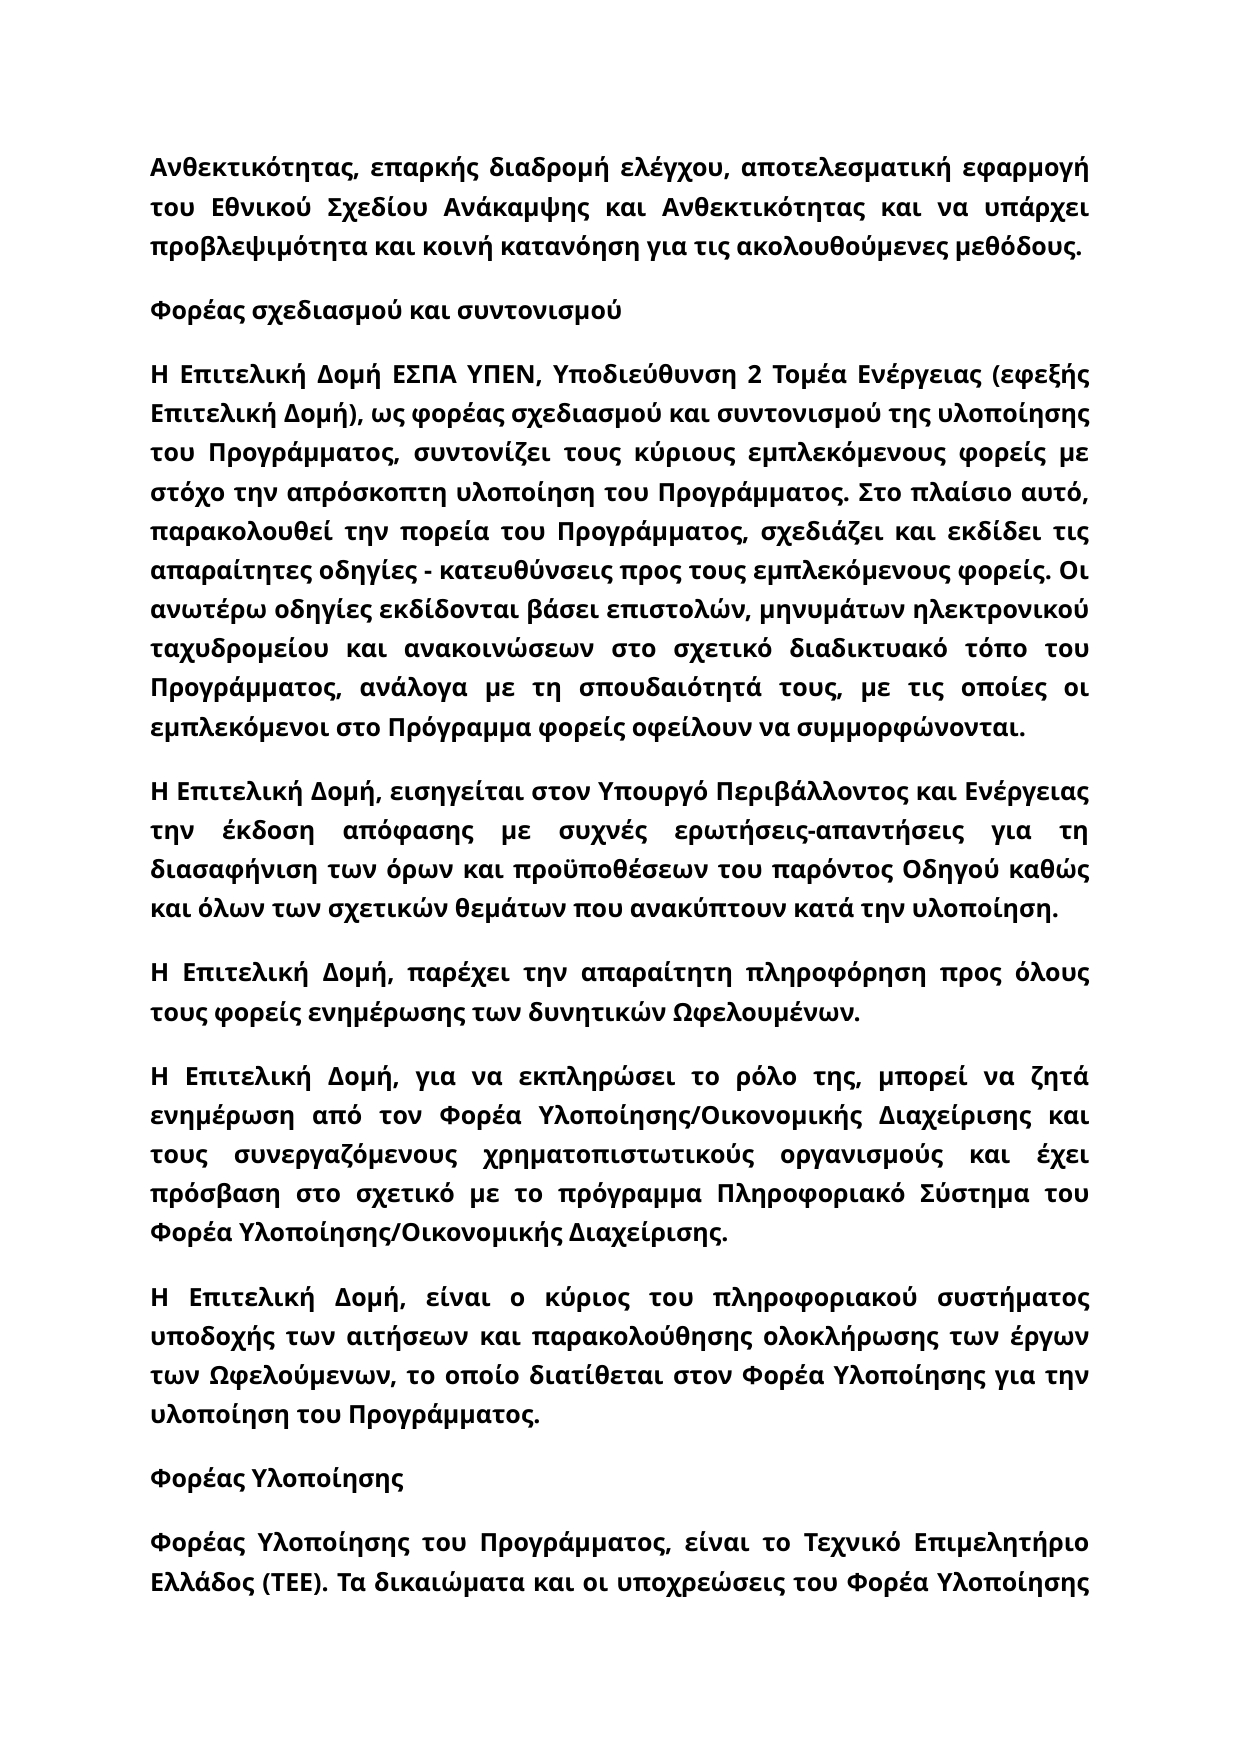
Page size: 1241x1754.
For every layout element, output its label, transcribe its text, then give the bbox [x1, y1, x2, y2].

text Η Επιτελική Δομή, παρέχει την απαραίτητη πληροφόρηση προς όλους τους φορείς ενημέρωσης των δυνητικών Ωφελουμένων. [150, 955, 1090, 1028]
text Φορέας Υλοποίησης του Προγράμματος, είναι το Τεχνικό Επιμελητήριο Ελλάδος (ΤΕΕ). Τα δικαιώματα και οι υποχρεώσεις του Φορέα Υλοποίησης [150, 1525, 1090, 1598]
text Η Επιτελική Δομή ΕΣΠΑ ΥΠΕΝ, Υποδιεύθυνση 2 Τομέα Ενέργειας (εφεξής Επιτελική Δομή), ως φορέας σχεδιασμού και συντονισμού της υλοποίησης του Προγράμματος, συντονίζει τους κύριους εμπλεκόμενους φορείς με στόχο την απρόσκοπτη υλοποίηση του Προγράμματος. Στο πλαίσιο αυτό, παρακολουθεί την πορεία του Προγράμματος, σχεδιάζει και εκδίδει τις απαραίτητες οδηγίες - κατευθύνσεις προς τους εμπλεκόμενους φορείς. Οι ανωτέρω οδηγίες εκδίδονται βάσει επιστολών, μηνυμάτων ηλεκτρονικού ταχυδρομείου και ανακοινώσεων στο σχετικό διαδικτυακό τόπο του Προγράμματος, ανάλογα με τη σπουδαιότητά τους, με τις οποίες οι εμπλεκόμενοι στο Πρόγραμμα φορείς οφείλουν να συμμορφώνονται. [150, 357, 1090, 743]
text Η Επιτελική Δομή, για να εκπληρώσει το ρόλο της, μπορεί να ζητά ενημέρωση από τον Φορέα Υλοποίησης/Οικονομικής Διαχείρισης και τους συνεργαζόμενους χρηματοπιστωτικούς οργανισμούς και έχει πρόσβαση στο σχετικό με το πρόγραμμα Πληροφοριακό Σύστημα του Φορέα Υλοποίησης/Οικονομικής Διαχείρισης. [150, 1058, 1090, 1249]
text Φορέας Υλοποίησης [150, 1461, 1090, 1495]
text Η Επιτελική Δομή, εισηγείται στον Υπουργό Περιβάλλοντος και Ενέργειας την έκδοση απόφασης με συχνές ερωτήσεις-απαντήσεις για τη διασαφήνιση των όρων και προϋποθέσεων του παρόντος Οδηγού καθώς και όλων των σχετικών θεμάτων που ανακύπτουν κατά την υλοποίηση. [150, 773, 1090, 925]
text Ανθεκτικότητας, επαρκής διαδρομή ελέγχου, αποτελεσματική εφαρμογή του Εθνικού Σχεδίου Ανάκαμψης και Ανθεκτικότητας και να υπάρχει προβλεψιμότητα και κοινή κατανόηση για τις ακολουθούμενες μεθόδους. [150, 150, 1090, 262]
text Η Επιτελική Δομή, είναι ο κύριος του πληροφοριακού συστήματος υποδοχής των αιτήσεων και παρακολούθησης ολοκλήρωσης των έργων των Ωφελούμενων, το οποίο διατίθεται στον Φορέα Υλοποίησης για την υλοποίηση του Προγράμματος. [150, 1279, 1090, 1431]
text Φορέας σχεδιασμού και συντονισμού [150, 292, 1090, 327]
